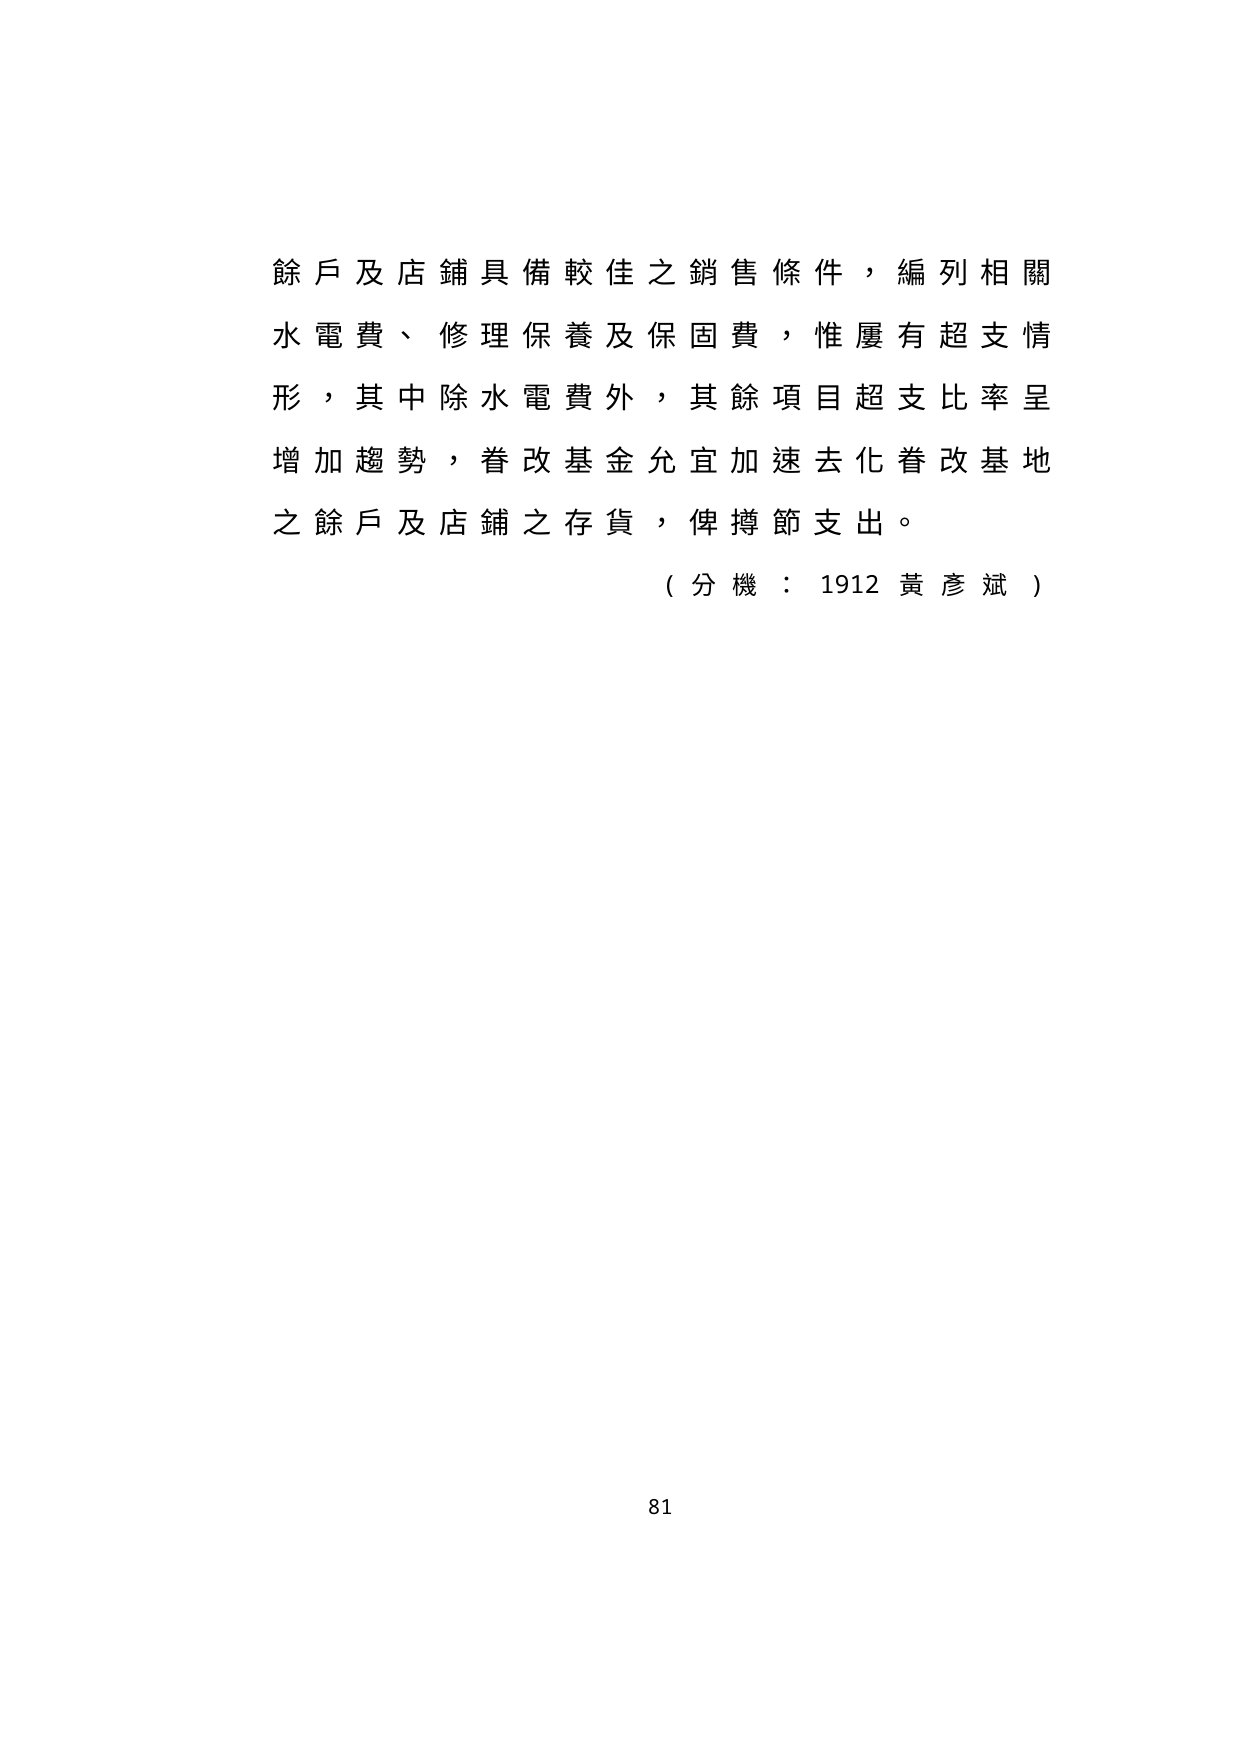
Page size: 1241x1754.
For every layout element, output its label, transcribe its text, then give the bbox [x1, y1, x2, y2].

text 餘戶及店鋪具備較佳之銷售條件，編列相關水電費、修理保養及保固費，惟屢有超支情形，其中除水電費外，其餘項目超支比率呈增加趨勢，眷改基金允宜加速去化眷改基地之餘戶及店鋪之存貨，俾撙節支出。 [242, 229, 1058, 542]
text (分機：1912黃彥斌) [183, 542, 1058, 604]
